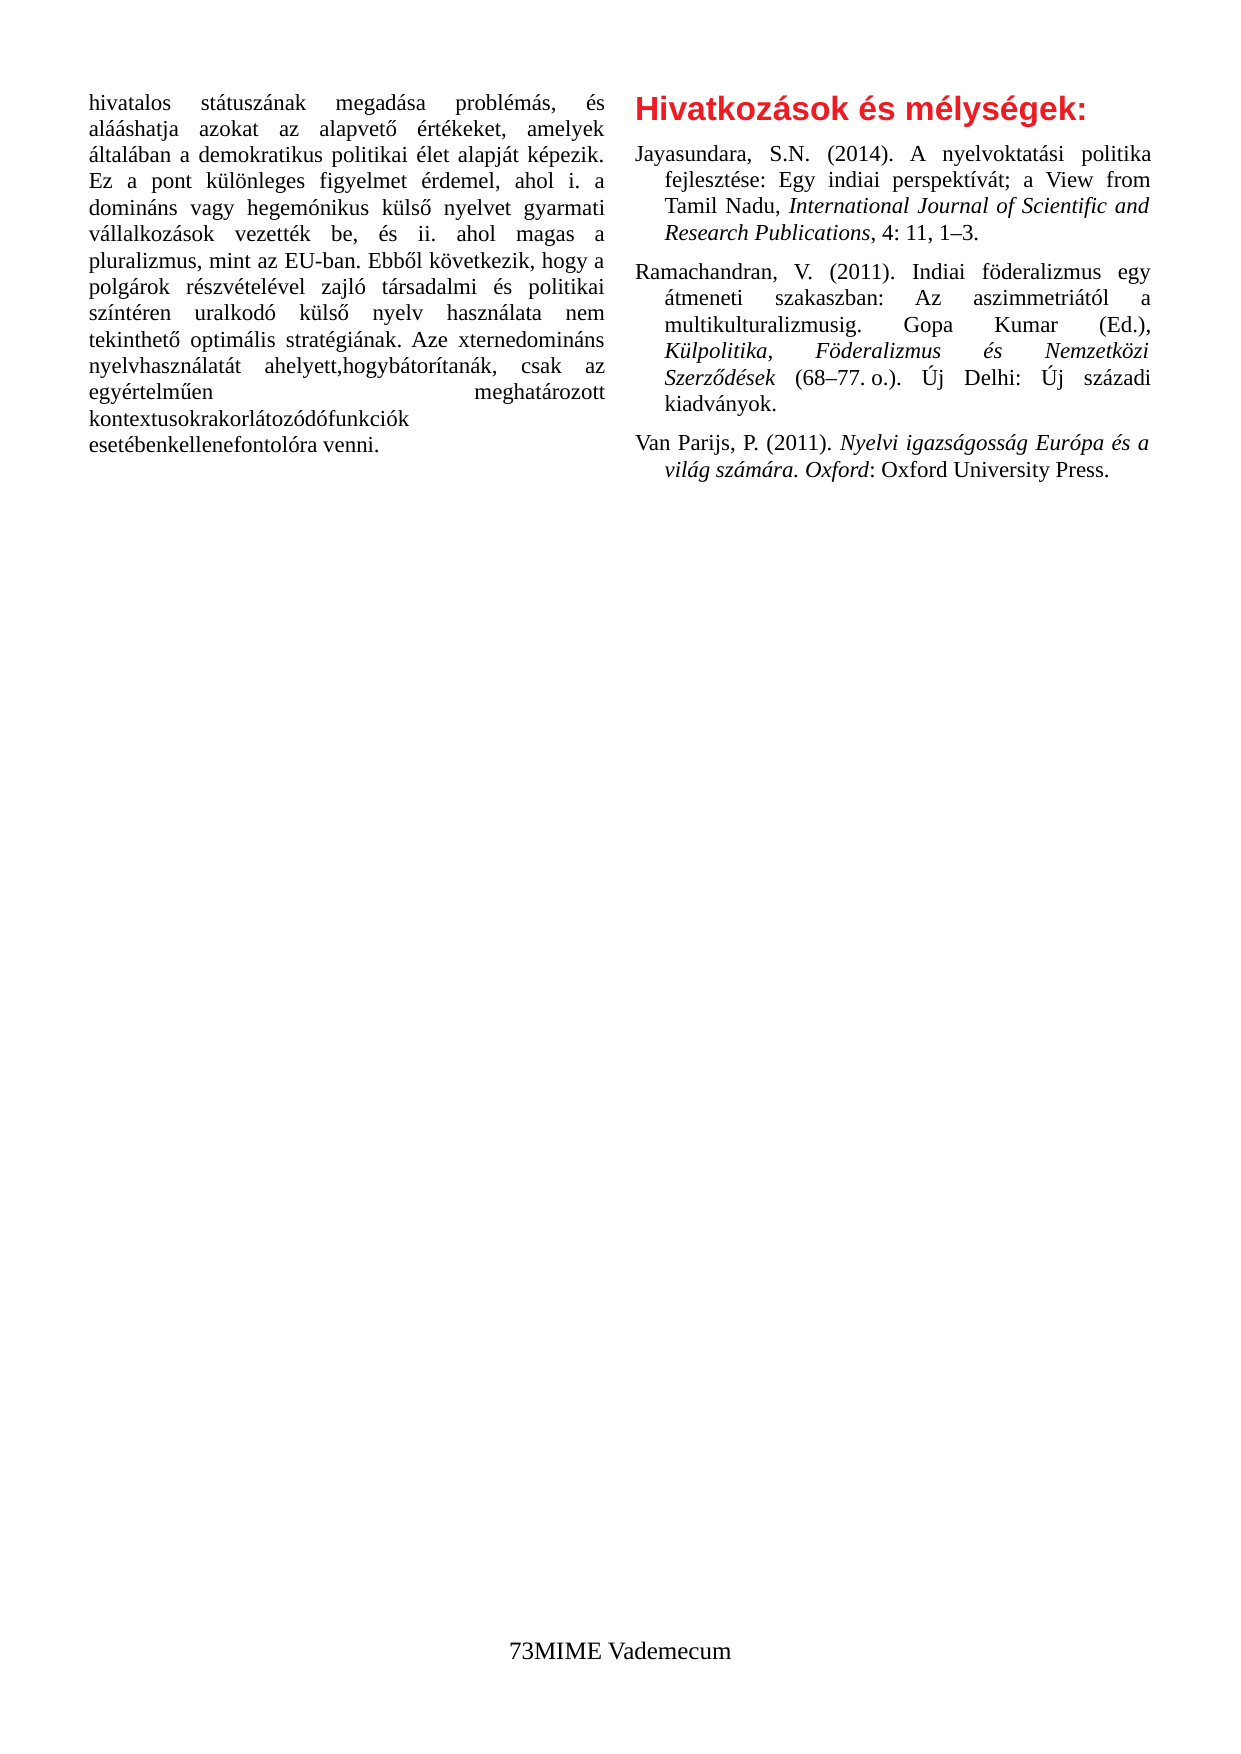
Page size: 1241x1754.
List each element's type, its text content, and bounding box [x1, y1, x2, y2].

text Ramachandran, V. (2011). Indiai föderalizmus egy átmeneti szakaszban: Az aszimmetriától a multikulturalizmusig. Gopa Kumar (Ed.), Külpolitika, Föderalizmus és Nemzetközi Szerződések (68–77. o.). Új Delhi: Új századi kiadványok. [635, 258, 1152, 416]
text Jayasundara, S.N. (2014). A nyelvoktatási politika fejlesztése: Egy indiai perspektívát; a View from Tamil Nadu, International Journal of Scientific and Research Publications, 4: 11, 1–3. [635, 140, 1152, 245]
subtitle Hivatkozások és mélységek: [635, 88, 1152, 127]
text Van Parijs, P. (2011). Nyelvi igazságosság Európa és a világ számára. Oxford: Oxford University Press. [635, 429, 1152, 482]
text hivatalos státuszának megadása problémás, és alááshatja azokat az alapvető értékeket, amelyek általában a demokratikus politikai élet alapját képezik. Ez a pont különleges figyelmet érdemel, ahol i. a domináns vagy hegemónikus külső nyelvet gyarmati vállalkozások vezették be, és ii. ahol magas a pluralizmus, mint az EU-ban. Ebből következik, hogy a polgárok részvételével zajló társadalmi és politikai színtéren uralkodó külső nyelv használata nem tekinthető optimális stratégiának. Aze xternedomináns nyelvhasználatát ahelyett,hogybátorítanák, csak az egyértelműen meghatározott kontextusokrakorlátozódófunkciók esetébenkellenefontolóra venni. [88, 88, 605, 457]
